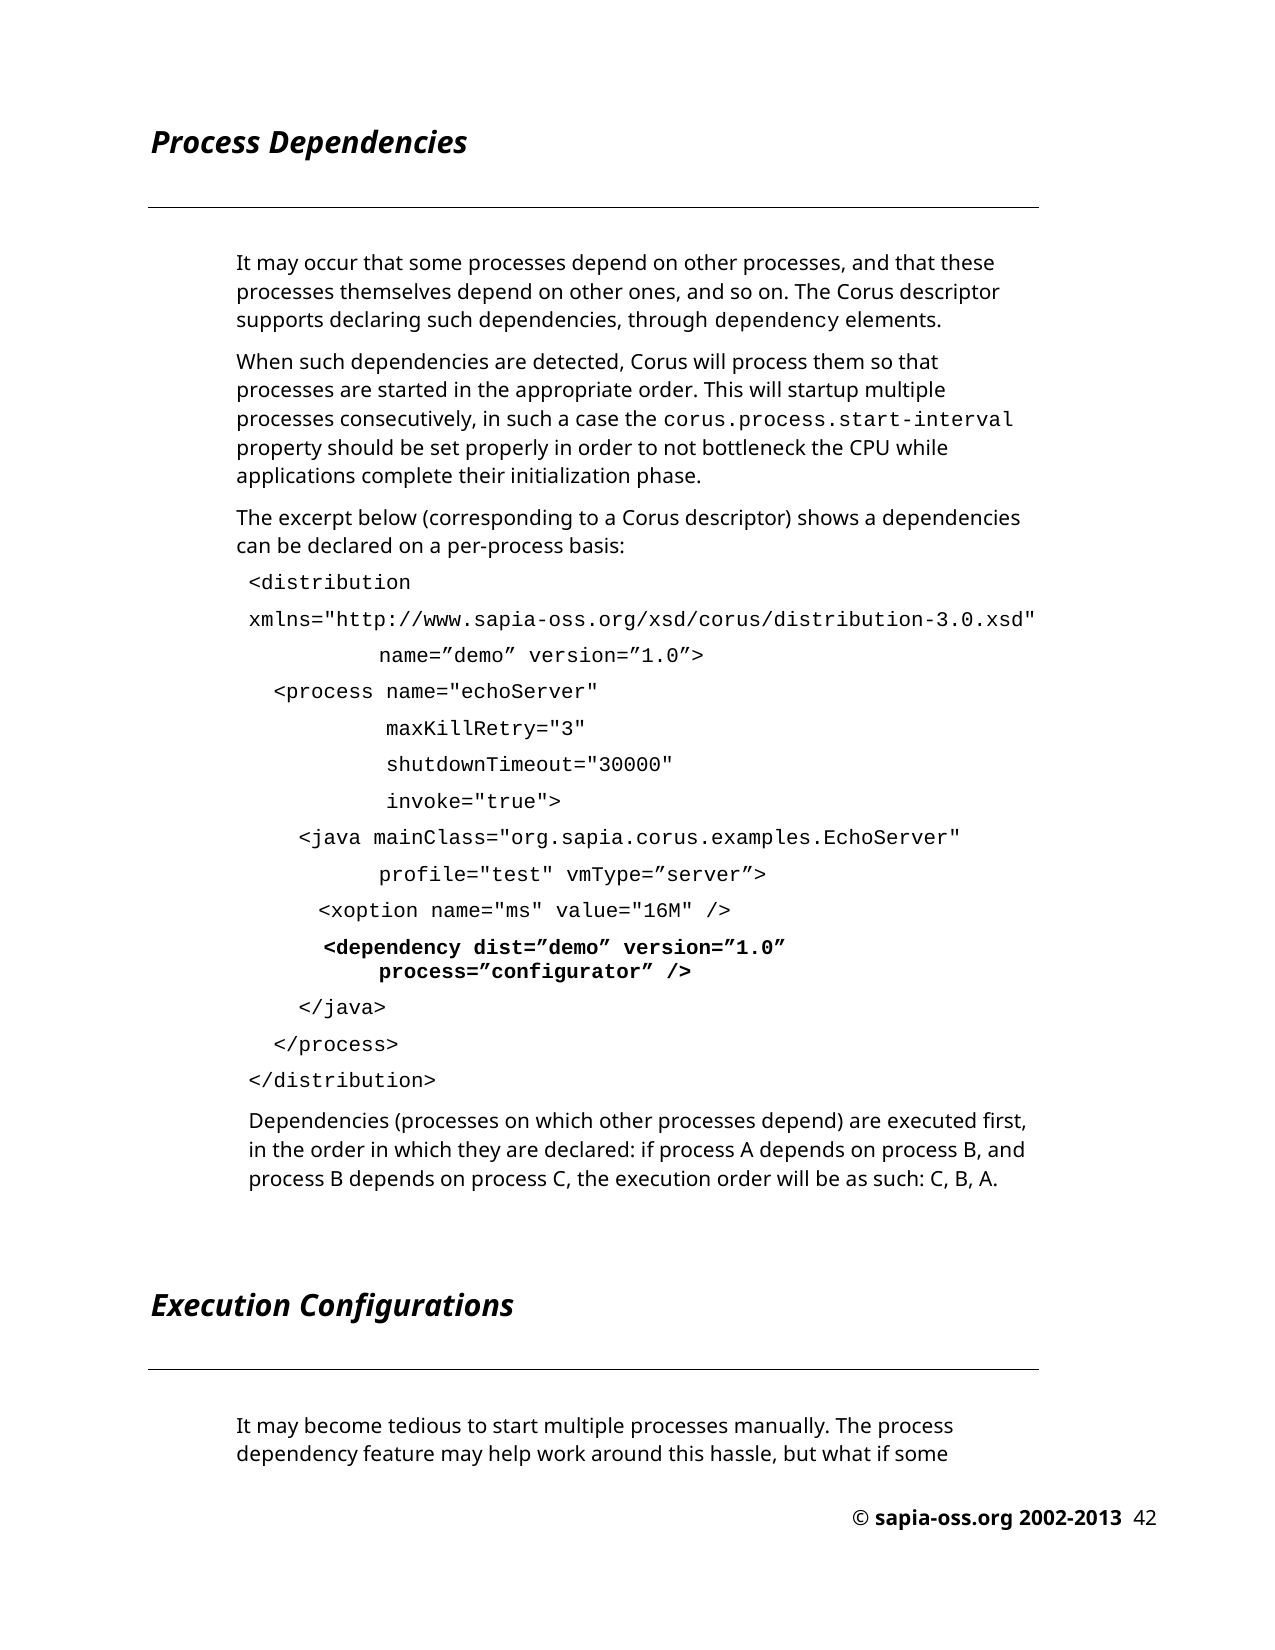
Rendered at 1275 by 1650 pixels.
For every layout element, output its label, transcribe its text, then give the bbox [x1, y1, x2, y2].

subtitle Process Dependencies [148, 118, 1039, 207]
text invoke="true"> [248, 791, 1039, 815]
text It may occur that some processes depend on other processes, and that these processes themselves depend on other ones, and so on. The Corus descriptor supports declaring such dependencies, through dependency elements. [236, 248, 1039, 334]
text <xoption name="ms" value="16M" /> [118, 900, 1039, 924]
text <dependency dist=”demo” version=”1.0” [118, 937, 1039, 961]
text maxKillRetry="3" [248, 718, 1039, 742]
text The excerpt below (corresponding to a Corus descriptor) shows a dependencies can be declared on a per-process basis: [236, 502, 1039, 559]
text <distribution [248, 572, 1039, 596]
text profile="test" vmType=”server”> [248, 864, 1039, 888]
text When such dependencies are detected, Corus will process them so that processes are started in the appropriate order. This will startup multiple processes consecutively, in such a case the corus.process.start-interval property should be set properly in order to not bottleneck the CPU while applications complete their initialization phase. [236, 347, 1039, 490]
text It may become tedious to start multiple processes manually. The process dependency feature may help work around this hassle, but what if some [236, 1411, 1039, 1468]
text </distribution> [248, 1070, 1039, 1094]
text </java> [248, 997, 1039, 1021]
text Dependencies (processes on which other processes depend) are executed first, in the order in which they are declared: if process A depends on process B, and process B depends on process C, the execution order will be as such: C, B, A. [248, 1106, 1039, 1192]
text name=”demo” version=”1.0”> [248, 645, 1039, 669]
subtitle Execution Configurations [148, 1281, 1039, 1369]
text process=”configurator” /> [118, 961, 1039, 984]
text shutdownTimeout="30000" [248, 754, 1039, 778]
text <process name="echoServer" [248, 681, 1039, 705]
text </process> [248, 1033, 1039, 1057]
text xmlns="http://www.sapia-oss.org/xsd/corus/distribution-3.0.xsd" [248, 608, 1039, 632]
text <java mainClass="org.sapia.corus.examples.EchoServer" [248, 827, 1039, 851]
